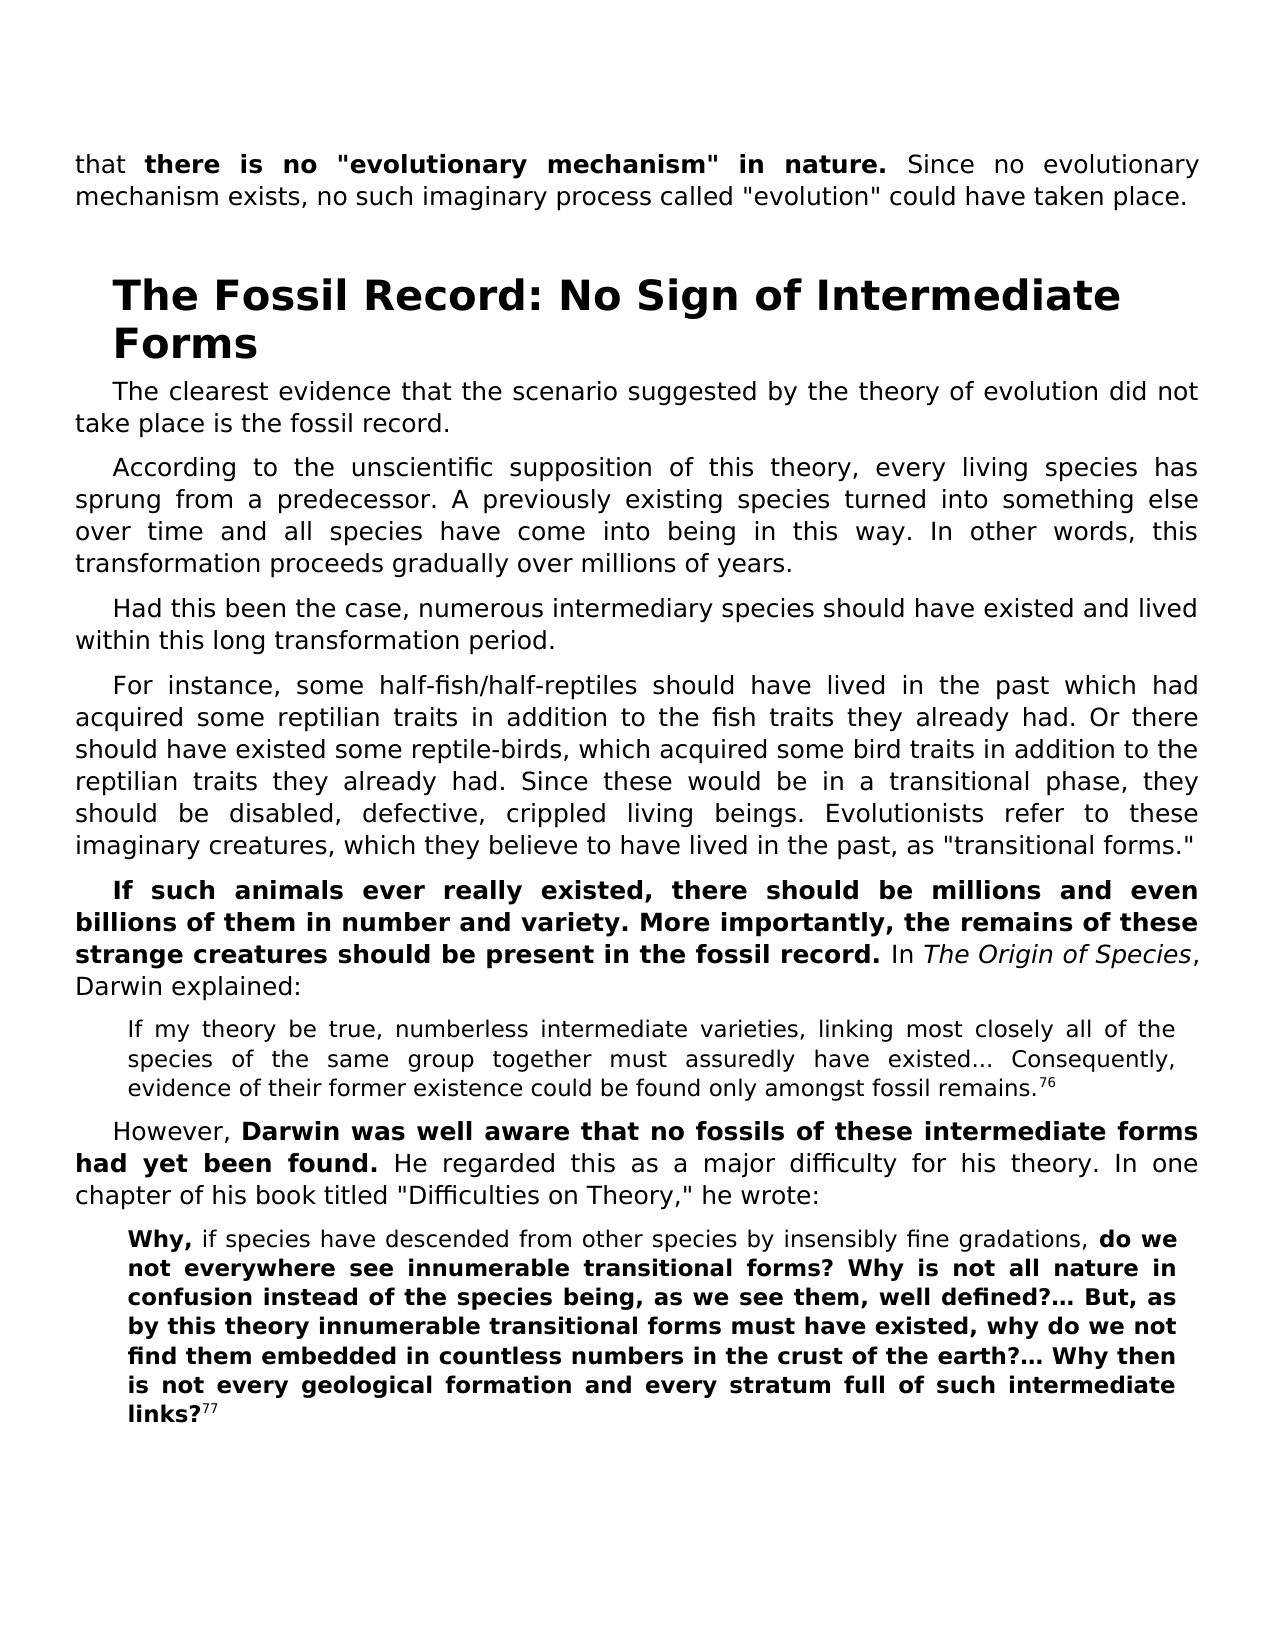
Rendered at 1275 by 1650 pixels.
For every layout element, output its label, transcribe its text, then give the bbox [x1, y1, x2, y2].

subtitle The Fossil Record: No Sign of Intermediate Forms [112, 271, 1200, 368]
text For instance, some half-fish/half-reptiles should have lived in the past which had acquired some reptilian traits in addition to the fish traits they already had. Or there should have existed some reptile-birds, which acquired some bird traits in addition to the reptilian traits they already had. Since these would be in a transitional phase, they should be disabled, defective, crippled living beings. Evolutionists refer to these imaginary creatures, which they believe to have lived in the past, as "transitional forms." [75, 671, 1200, 860]
text The clearest evidence that the scenario suggested by the theory of evolution did not take place is the fossil record. [75, 377, 1200, 438]
text that there is no "evolutionary mechanism" in nature. Since no evolutionary mechanism exists, no such imaginary process called "evolution" could have taken place. [75, 150, 1200, 211]
text Why, if species have descended from other species by insensibly fine gradations, do we not everywhere see innumerable transitional forms? Why is not all nature in confusion instead of the species being, as we see them, well defined?… But, as by this theory innumerable transitional forms must have existed, why do we not find them embedded in countless numbers in the crust of the earth?… Why then is not every geological formation and every stratum full of such intermediate links?77 [127, 1226, 1177, 1428]
text However, Darwin was well aware that no fossils of these intermediate forms had yet been found. He regarded this as a major difficulty for his theory. In one chapter of his book titled "Difficulties on Theory," he wrote: [75, 1117, 1200, 1210]
text If such animals ever really existed, there should be millions and even billions of them in number and variety. More importantly, the remains of these strange creatures should be present in the fossil record. In The Origin of Species, Darwin explained: [75, 876, 1200, 1001]
text If my theory be true, numberless intermediate varieties, linking most closely all of the species of the same group together must assuredly have existed... Consequently, evidence of their former existence could be found only amongst fossil remains.76 [127, 1017, 1177, 1102]
text According to the unscientific supposition of this theory, every living species has sprung from a predecessor. A previously existing species turned into something else over time and all species have come into being in this way. In other words, this transformation proceeds gradually over millions of years. [75, 453, 1200, 579]
text Had this been the case, numerous intermediary species should have existed and lived within this long transformation period. [75, 594, 1200, 655]
